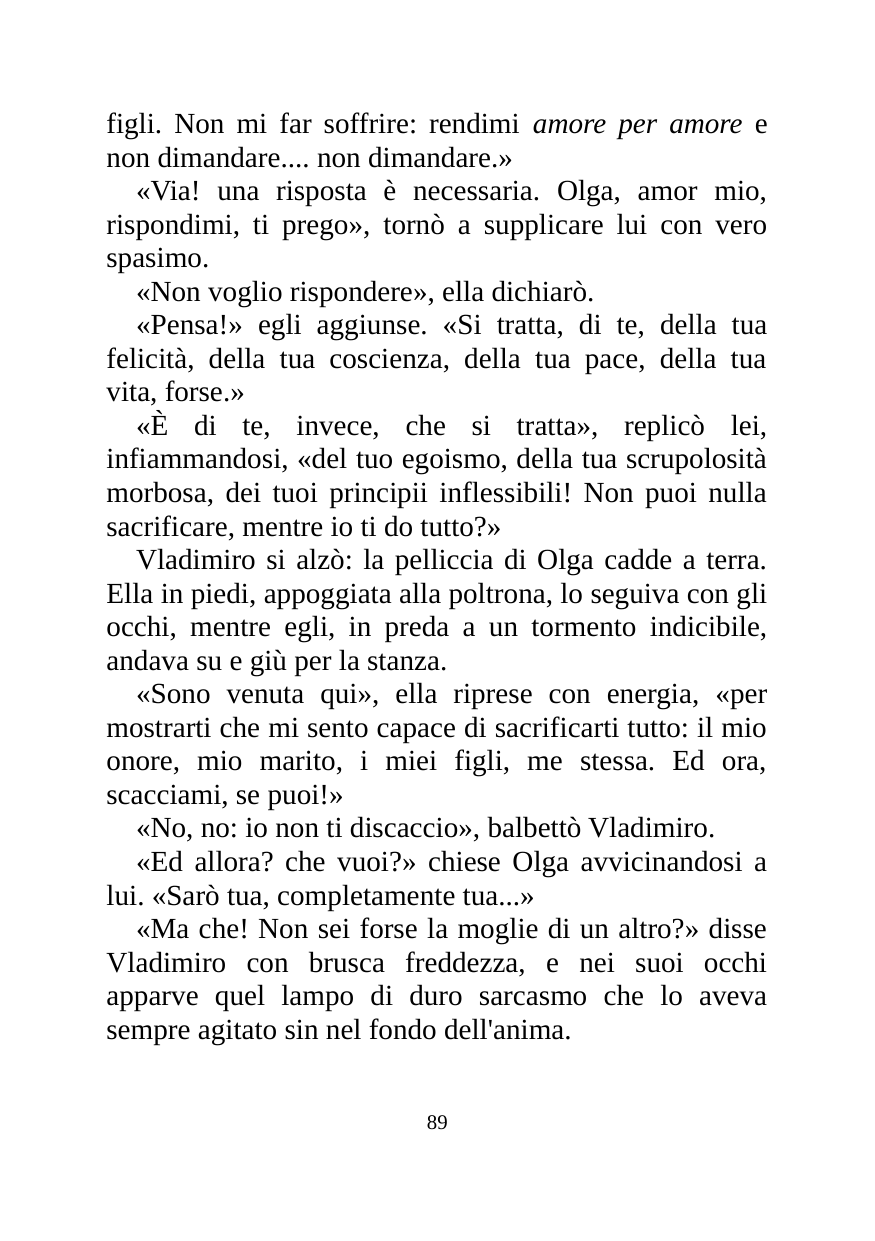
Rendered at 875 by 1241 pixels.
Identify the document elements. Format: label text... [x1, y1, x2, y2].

text figli. Non mi far soffrire: rendimi amore per amore e non dimandare.... non dimandare.» [106, 106, 768, 173]
text «È di te, invece, che si tratta», replicò lei, infiammandosi, «del tuo egoismo, della tua scrupolosità morbosa, dei tuoi principii inflessibili! Non puoi nulla sacrificare, mentre io ti do tutto?» [106, 408, 768, 542]
text «No, no: io non ti discaccio», balbettò Vladimiro. [106, 811, 768, 844]
text «Pensa!» egli aggiunse. «Si tratta, di te, della tua felicità, della tua coscienza, della tua pace, della tua vita, forse.» [106, 307, 768, 408]
text Vladimiro si alzò: la pelliccia di Olga cadde a terra. Ella in piedi, appoggiata alla poltrona, lo seguiva con gli occhi, mentre egli, in preda a un tormento indicibile, andava su e giù per la stanza. [106, 542, 768, 676]
text «Ed allora? che vuoi?» chiese Olga avvicinandosi a lui. «Sarò tua, completamente tua...» [106, 844, 768, 911]
text «Ma che! Non sei forse la moglie di un altro?» disse Vladimiro con brusca freddezza, e nei suoi occhi apparve quel lampo di duro sarcasmo che lo aveva sempre agitato sin nel fondo dell'anima. [106, 911, 768, 1045]
text «Sono venuta qui», ella riprese con energia, «per mostrarti che mi sento capace di sacrificarti tutto: il mio onore, mio marito, i miei figli, me stessa. Ed ora, scacciami, se puoi!» [106, 676, 768, 811]
text «Via! una risposta è necessaria. Olga, amor mio, rispondimi, ti prego», tornò a supplicare lui con vero spasimo. [106, 173, 768, 274]
text «Non voglio rispondere», ella dichiarò. [106, 274, 768, 307]
